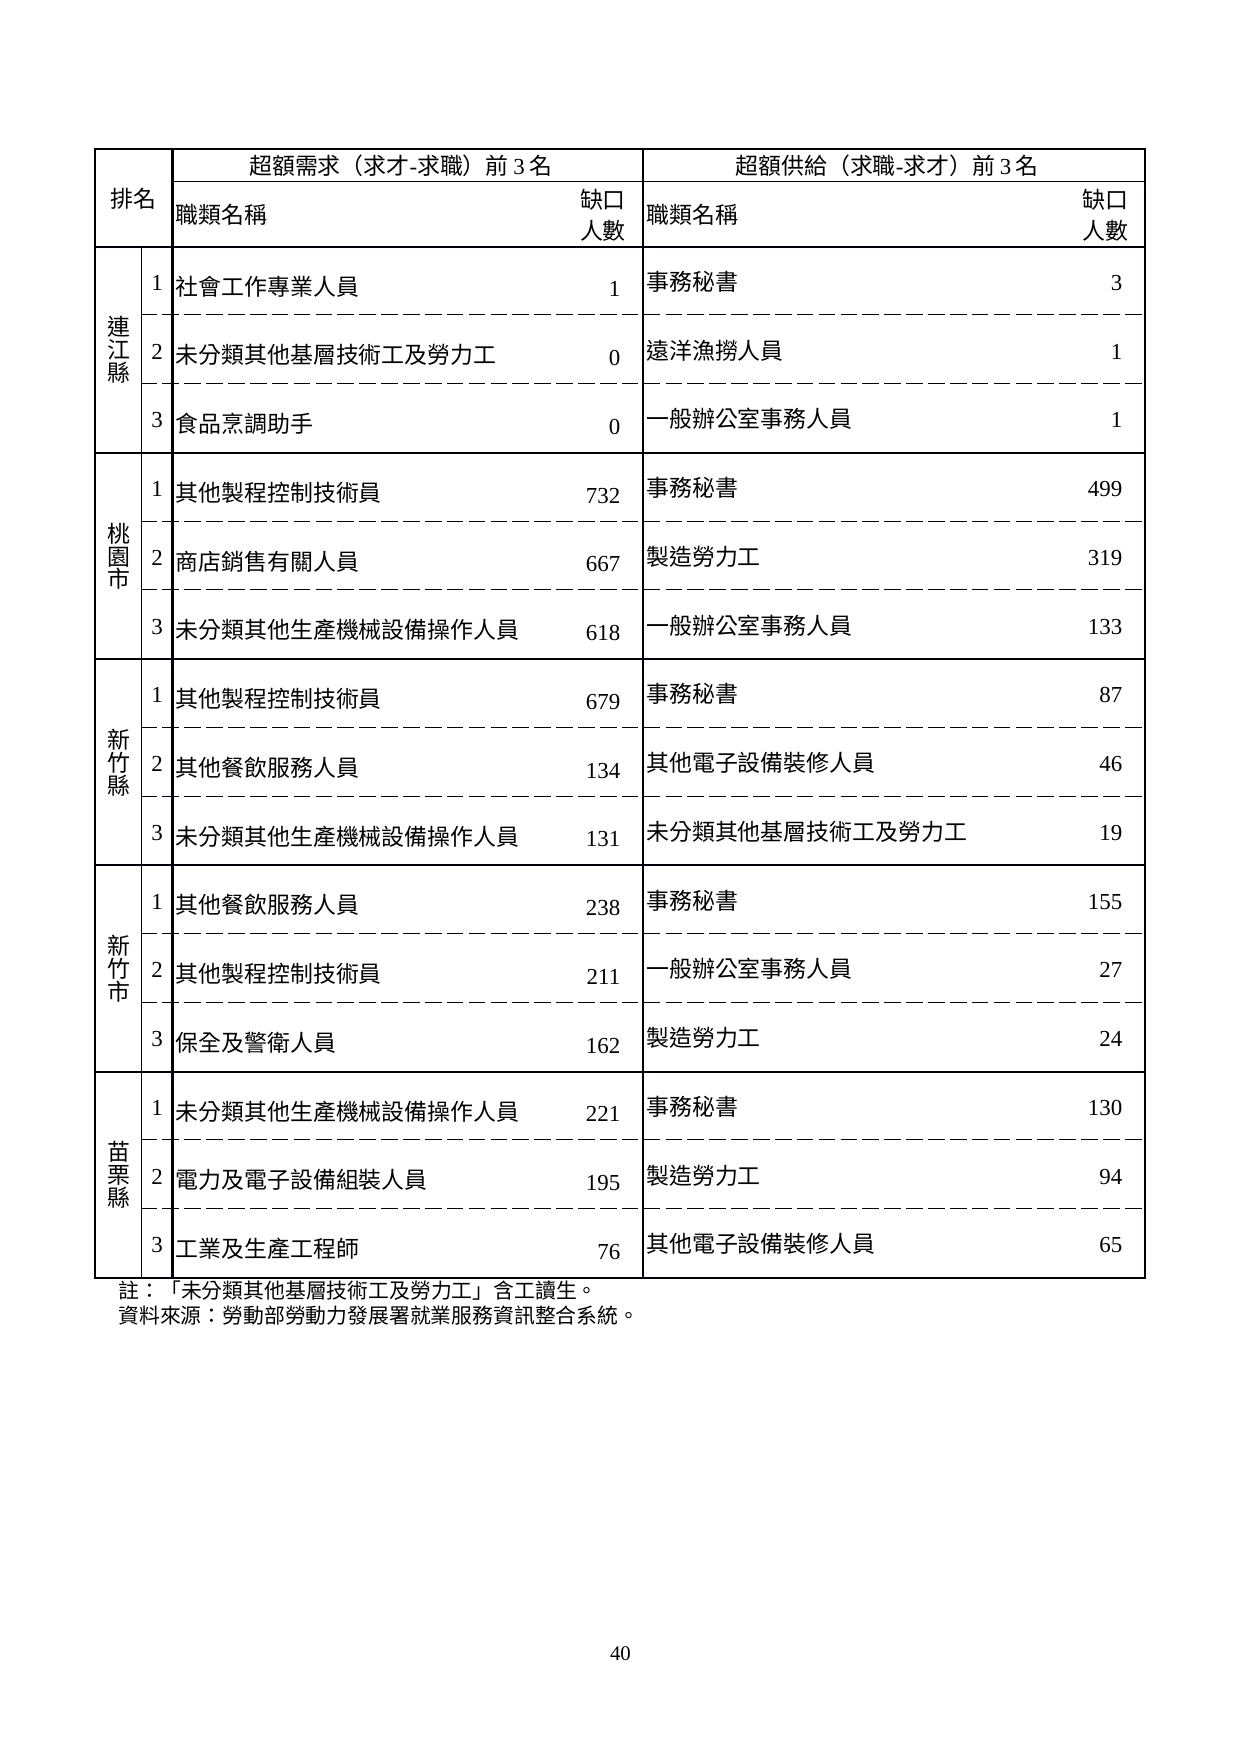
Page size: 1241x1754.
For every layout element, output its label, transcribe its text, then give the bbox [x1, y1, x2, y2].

table_cell 76 [566, 1208, 642, 1277]
table_cell 238 [566, 866, 642, 933]
table_cell 新竹市 [96, 866, 141, 1071]
table_header 超額需求（求才-求職）前3名 [174, 150, 642, 181]
table_cell 其他電子設備裝修人員 [644, 727, 1068, 796]
table_cell 保全及警衛人員 [174, 1002, 566, 1071]
table_header 排名 [96, 150, 171, 246]
table_cell 3 [142, 1002, 171, 1071]
table_cell 24 [1069, 1002, 1144, 1071]
table_cell 缺口 人數 [566, 182, 642, 246]
text 資料來源：勞動部勞動力發展署就業服務資訊整合系統。 [118, 1304, 1063, 1329]
table_cell 苗栗縣 [96, 1073, 141, 1277]
table_cell 未分類其他基層技術工及勞力工 [644, 796, 1068, 864]
table_cell 2 [142, 727, 171, 796]
table_cell 桃園市 [96, 454, 141, 658]
table_cell 食品烹調助手 [174, 383, 566, 452]
table_cell 0 [566, 314, 642, 383]
table_cell 155 [1069, 866, 1144, 933]
table_cell 其他製程控制技術員 [174, 660, 566, 727]
table_header 超額供給（求職-求才）前3名 [644, 150, 1144, 181]
table_cell 電力及電子設備組裝人員 [174, 1139, 566, 1208]
table_cell 事務秘書 [644, 866, 1068, 933]
table_cell 499 [1069, 454, 1144, 521]
table_cell 製造勞力工 [644, 1002, 1068, 1071]
table_cell 其他餐飲服務人員 [174, 866, 566, 933]
table_cell 27 [1069, 933, 1144, 1002]
table_cell 134 [566, 727, 642, 796]
table_cell 缺口 人數 [1069, 182, 1144, 246]
table_cell 1 [142, 660, 171, 727]
table_cell 職類名稱 [174, 182, 566, 246]
table_cell 1 [1069, 314, 1144, 383]
table_cell 319 [1069, 521, 1144, 589]
table_cell 遠洋漁撈人員 [644, 314, 1068, 383]
table_cell 製造勞力工 [644, 521, 1068, 589]
table_cell 3 [142, 383, 171, 452]
table_cell 195 [566, 1139, 642, 1208]
table_cell 211 [566, 933, 642, 1002]
table_cell 一般辦公室事務人員 [644, 589, 1068, 658]
table_cell 事務秘書 [644, 660, 1068, 727]
table_cell 46 [1069, 727, 1144, 796]
table_cell 一般辦公室事務人員 [644, 933, 1068, 1002]
table_cell 87 [1069, 660, 1144, 727]
table_cell 0 [566, 383, 642, 452]
table_cell 1 [566, 248, 642, 314]
table_cell 162 [566, 1002, 642, 1071]
table_cell 131 [566, 796, 642, 864]
table_cell 65 [1069, 1208, 1144, 1277]
table_cell 未分類其他基層技術工及勞力工 [174, 314, 566, 383]
table_cell 679 [566, 660, 642, 727]
text 註：「未分類其他基層技術工及勞力工」含工讀生。 [118, 1279, 1063, 1304]
table_cell 社會工作專業人員 [174, 248, 566, 314]
table_cell 3 [1069, 248, 1144, 314]
table_cell 一般辦公室事務人員 [644, 383, 1068, 452]
table_cell 事務秘書 [644, 454, 1068, 521]
table_cell 19 [1069, 796, 1144, 864]
table_cell 1 [1069, 383, 1144, 452]
table_cell 1 [142, 248, 171, 314]
table_cell 其他製程控制技術員 [174, 454, 566, 521]
table_cell 其他餐飲服務人員 [174, 727, 566, 796]
table_cell 2 [142, 521, 171, 589]
table_cell 2 [142, 314, 171, 383]
table_cell 職類名稱 [644, 182, 1068, 246]
table_cell 667 [566, 521, 642, 589]
table_cell 618 [566, 589, 642, 658]
table_cell 未分類其他生產機械設備操作人員 [174, 1073, 566, 1139]
table_cell 事務秘書 [644, 1073, 1068, 1139]
table_cell 商店銷售有關人員 [174, 521, 566, 589]
table_cell 未分類其他生產機械設備操作人員 [174, 796, 566, 864]
table_cell 2 [142, 933, 171, 1002]
table_cell 工業及生產工程師 [174, 1208, 566, 1277]
table_cell 其他製程控制技術員 [174, 933, 566, 1002]
table_cell 732 [566, 454, 642, 521]
table_cell 94 [1069, 1139, 1144, 1208]
table_cell 未分類其他生產機械設備操作人員 [174, 589, 566, 658]
table_cell 製造勞力工 [644, 1139, 1068, 1208]
table_cell 1 [142, 866, 171, 933]
table_cell 3 [142, 1208, 171, 1277]
table_cell 事務秘書 [644, 248, 1068, 314]
table_cell 221 [566, 1073, 642, 1139]
table_cell 其他電子設備裝修人員 [644, 1208, 1068, 1277]
table_cell 2 [142, 1139, 171, 1208]
table_cell 新竹縣 [96, 660, 141, 864]
table_cell 130 [1069, 1073, 1144, 1139]
table_cell 1 [142, 454, 171, 521]
table_cell 連江縣 [96, 248, 141, 452]
table_cell 133 [1069, 589, 1144, 658]
table_cell 3 [142, 796, 171, 864]
table_cell 1 [142, 1073, 171, 1139]
table_cell 3 [142, 589, 171, 658]
